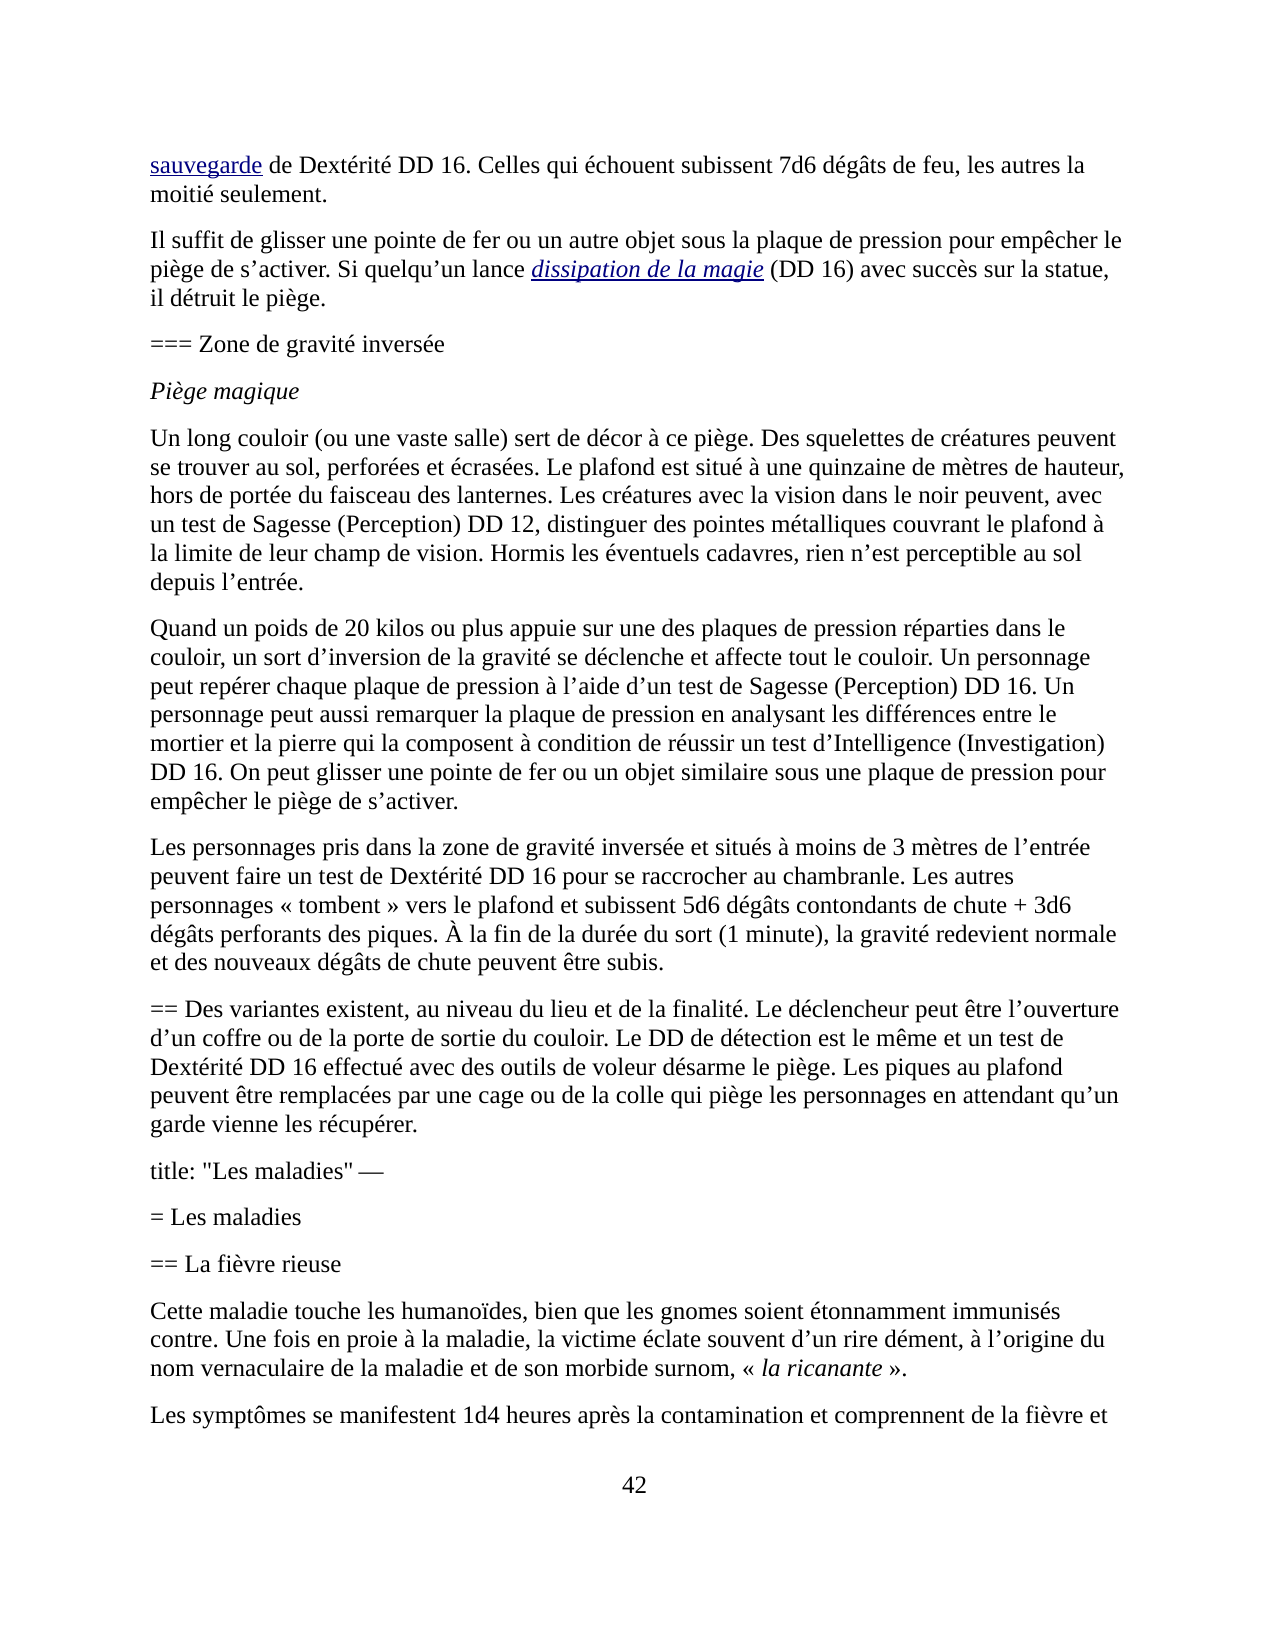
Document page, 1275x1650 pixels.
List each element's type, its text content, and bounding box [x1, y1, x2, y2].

text == La fièvre rieuse [150, 1249, 1125, 1278]
text Les symptômes se manifestent 1d4 heures après la contamination et comprennent de la fièvre et [150, 1400, 1125, 1429]
text = Les maladies [150, 1202, 1125, 1231]
text Les personnages pris dans la zone de gravité inversée et situés à moins de 3 mètres de l’entrée peuvent faire un test de Dextérité DD 16 pour se raccrocher au chambranle. Les autres personnages « tombent » vers le plafond et subissent 5d6 dégâts contondants de chute + 3d6 dégâts perforants des piques. À la fin de la durée du sort (1 minute), la gravité redevient normale et des nouveaux dégâts de chute peuvent être subis. [150, 832, 1125, 976]
text title: "Les maladies" — [150, 1156, 1125, 1184]
text Un long couloir (ou une vaste salle) sert de décor à ce piège. Des squelettes de créatures peuvent se trouver au sol, perforées et écrasées. Le plafond est situé à une quinzaine de mètres de hauteur, hors de portée du faisceau des lanternes. Les créatures avec la vision dans le noir peuvent, avec un test de Sagesse (Perception) DD 12, distinguer des pointes métalliques couvrant le plafond à la limite de leur champ de vision. Hormis les éventuels cadavres, rien n’est perceptible au sol depuis l’entrée. [150, 423, 1125, 595]
text Cette maladie touche les humanoïdes, bien que les gnomes soient étonnamment immunisés contre. Une fois en proie à la maladie, la victime éclate souvent d’un rire dément, à l’origine du nom vernaculaire de la maladie et de son morbide surnom, « la ricanante ». [150, 1296, 1125, 1382]
text sauvegarde de Dextérité DD 16. Celles qui échouent subissent 7d6 dégâts de feu, les autres la moitié seulement. [150, 150, 1125, 207]
text Quand un poids de 20 kilos ou plus appuie sur une des plaques de pression réparties dans le couloir, un sort d’inversion de la gravité se déclenche et affecte tout le couloir. Un personnage peut repérer chaque plaque de pression à l’aide d’un test de Sagesse (Perception) DD 16. Un personnage peut aussi remarquer la plaque de pression en analysant les différences entre le mortier et la pierre qui la composent à condition de réussir un test d’Intelligence (Investigation) DD 16. On peut glisser une pointe de fer ou un objet similaire sous une plaque de pression pour empêcher le piège de s’activer. [150, 613, 1125, 814]
text == Des variantes existent, au niveau du lieu et de la finalité. Le déclencheur peut être l’ouverture d’un coffre ou de la porte de sortie du couloir. Le DD de détection est le même et un test de Dextérité DD 16 effectué avec des outils de voleur désarme le piège. Les piques au plafond peuvent être remplacées par une cage ou de la colle qui piège les personnages en attendant qu’un garde vienne les récupérer. [150, 994, 1125, 1138]
text Il suffit de glisser une pointe de fer ou un autre objet sous la plaque de pression pour empêcher le piège de s’activer. Si quelqu’un lance dissipation de la magie (DD 16) avec succès sur la statue, il détruit le piège. [150, 225, 1125, 312]
text Piège magique [150, 376, 1125, 405]
text === Zone de gravité inversée [150, 329, 1125, 358]
